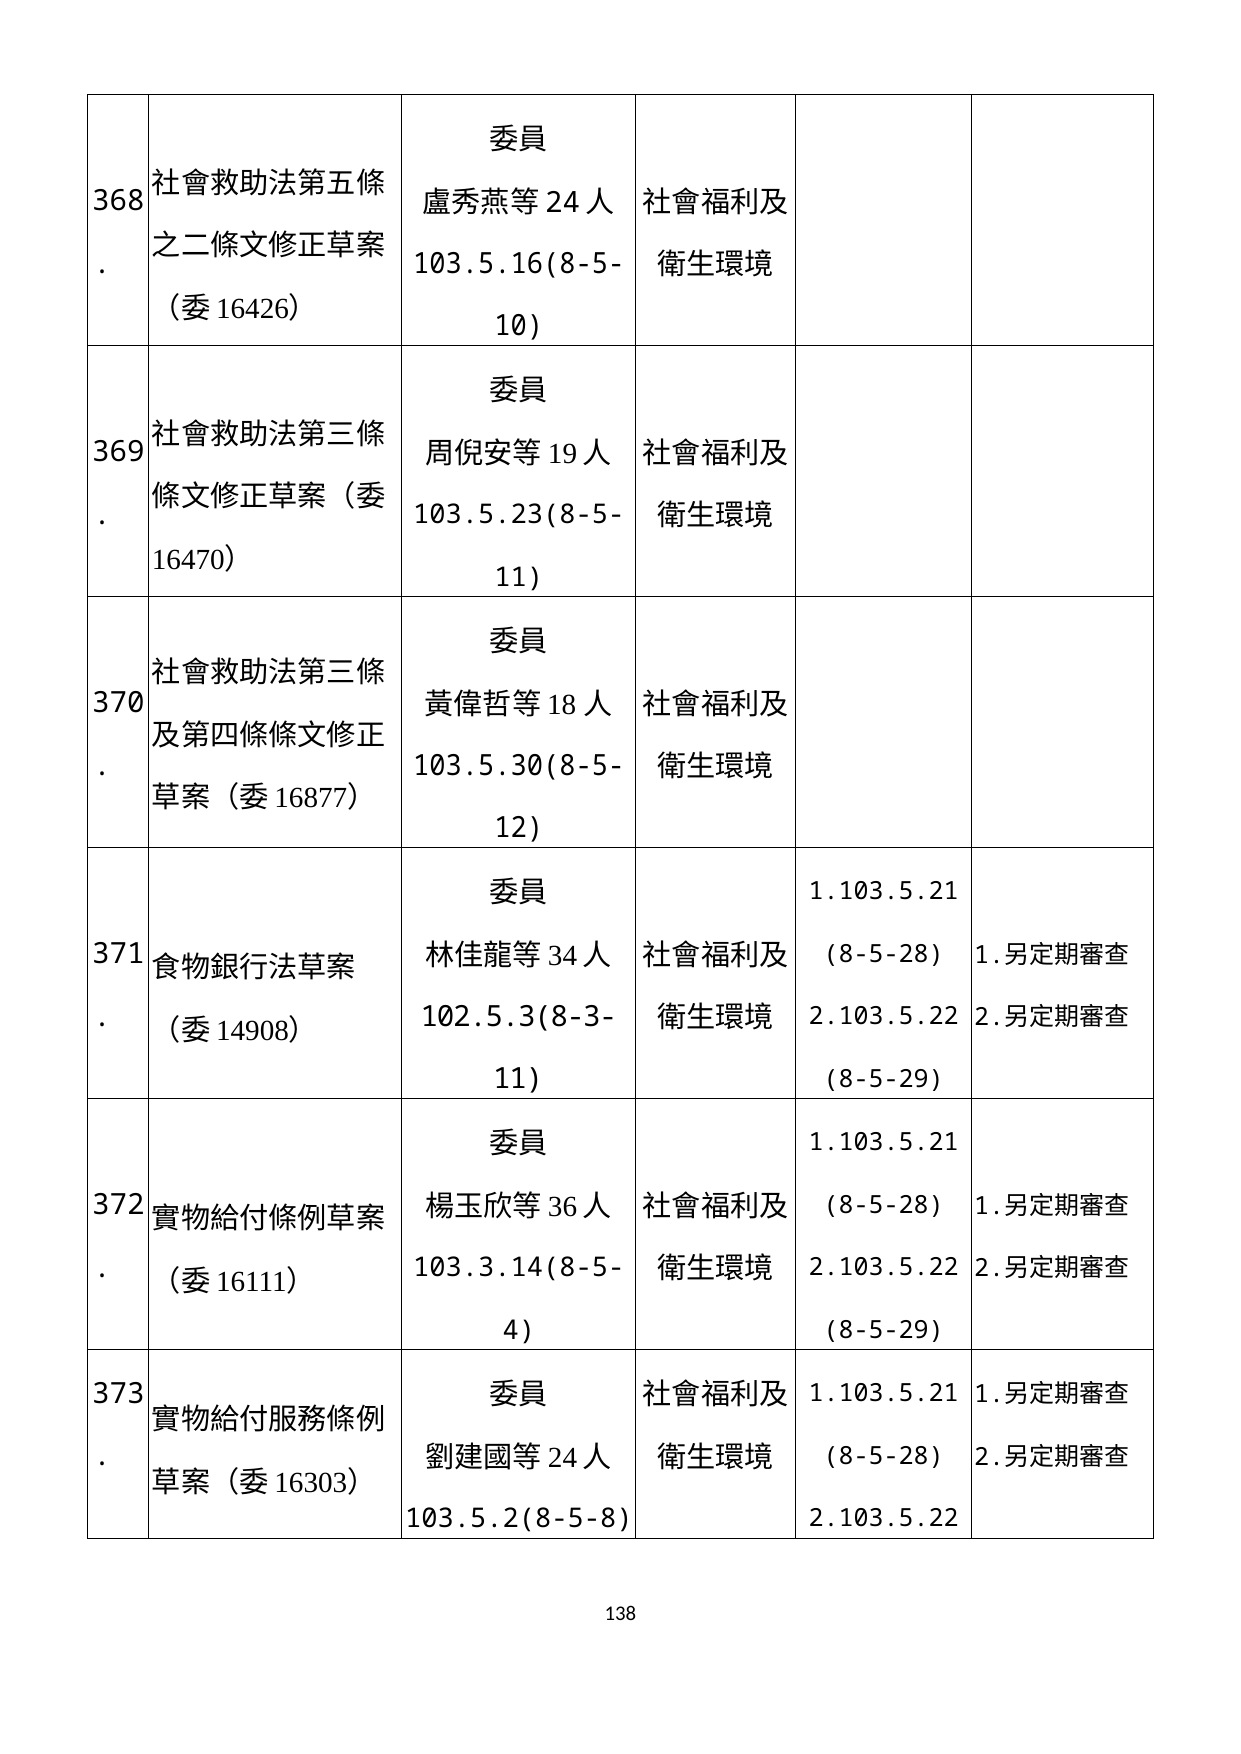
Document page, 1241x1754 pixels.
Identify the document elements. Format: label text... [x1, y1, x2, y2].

table_cell 社會救助法第三條及第四條條文修正草案（委16877） [149, 597, 401, 847]
table_cell [88, 346, 148, 596]
table_cell 社會福利及衛生環境 [636, 346, 795, 596]
table_cell 委員 黃偉哲等18 人103.5.30(8-5-12) [402, 597, 635, 847]
table_cell [796, 346, 971, 596]
table_cell [972, 597, 1153, 847]
table_cell [88, 95, 148, 345]
table_cell 社會福利及衛生環境 [636, 1350, 795, 1538]
table_cell 社會福利及衛生環境 [636, 848, 795, 1098]
table_cell 1.103.5.21 (8-5-28) 2.103.5.22 (8-5-29) [796, 1099, 971, 1349]
table_cell 實物給付服務條例草案（委16303） [149, 1350, 401, 1538]
table_cell 社會福利及衛生環境 [636, 1099, 795, 1349]
table_cell 委員 楊玉欣等36人103.3.14(8-5-4) [402, 1099, 635, 1349]
table_cell 1.另定期審查 2.另定期審查 [972, 1350, 1153, 1538]
table_cell 委員 劉建國等24人103.5.2(8-5-8) [402, 1350, 635, 1538]
table_cell 1.103.5.21 (8-5-28) 2.103.5.22 [796, 1350, 971, 1538]
table_cell 委員 林佳龍等34人102.5.3(8-3-11) [402, 848, 635, 1098]
table_cell 委員 盧秀燕等24人103.5.16(8-5-10) [402, 95, 635, 345]
table_cell 食物銀行法草案（委14908） [149, 848, 401, 1098]
table_cell [796, 95, 971, 345]
table_cell [972, 346, 1153, 596]
table_cell 1.另定期審查 2.另定期審查 [972, 1099, 1153, 1349]
table_cell [88, 1099, 148, 1349]
table_cell [796, 597, 971, 847]
table_cell 1.103.5.21 (8-5-28) 2.103.5.22 (8-5-29) [796, 848, 971, 1098]
table_cell [88, 848, 148, 1098]
table_cell 實物給付條例草案（委16111） [149, 1099, 401, 1349]
table_cell [972, 95, 1153, 345]
table_cell 社會救助法第三條條文修正草案（委16470） [149, 346, 401, 596]
table_cell 1.另定期審查 2.另定期審查 [972, 848, 1153, 1098]
table_cell 社會福利及衛生環境 [636, 95, 795, 345]
table_cell [88, 597, 148, 847]
table_cell 社會救助法第五條之二條文修正草案（委16426） [149, 95, 401, 345]
table_cell 委員 周倪安等19人103.5.23(8-5-11) [402, 346, 635, 596]
table_cell [88, 1350, 148, 1538]
table_cell 社會福利及衛生環境 [636, 597, 795, 847]
